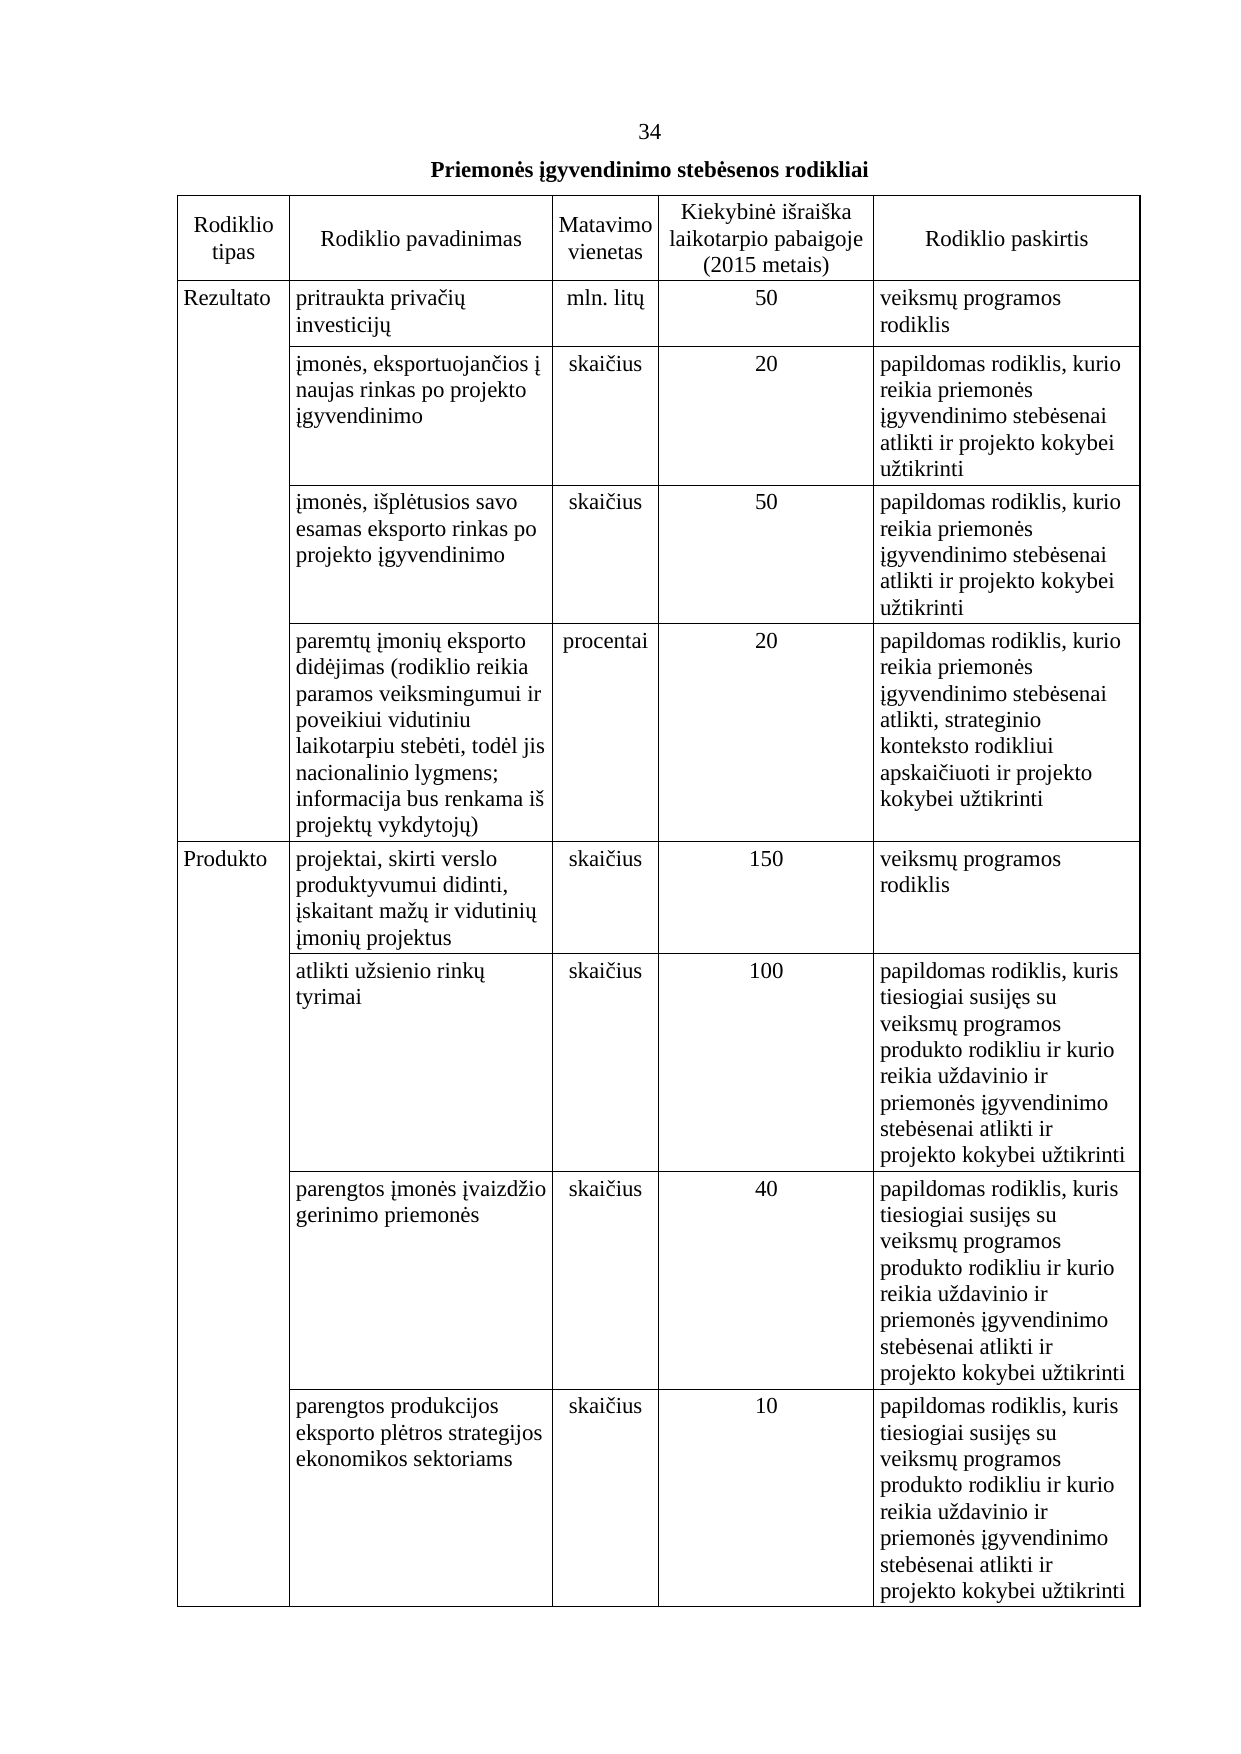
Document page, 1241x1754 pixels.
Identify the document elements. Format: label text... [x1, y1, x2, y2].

table_cell 40 [659, 1172, 873, 1388]
table_cell mln. litų [553, 281, 658, 346]
table_cell skaičius [553, 347, 658, 484]
table_cell skaičius [553, 1172, 658, 1388]
table_cell 150 [659, 842, 873, 953]
table_cell projektai, skirti verslo produktyvumui didinti, įskaitant mažų ir vidutinių įmonių projektus [290, 842, 552, 953]
table_cell Rezultato [178, 281, 289, 841]
table_cell veiksmų programos rodiklis [874, 842, 1139, 953]
table_cell 20 [659, 347, 873, 484]
table_cell skaičius [553, 1390, 658, 1606]
table_cell skaičius [553, 954, 658, 1171]
table_cell skaičius [553, 486, 658, 623]
table_cell paremtų įmonių eksporto didėjimas (rodiklio reikia paramos veiksmingumui ir poveikiui vidutiniu laikotarpiu stebėti, todėl jis nacionalinio lygmens; informacija bus renkama iš projektų vykdytojų) [290, 624, 552, 841]
table_header Matavimo vienetas [553, 196, 658, 280]
table_cell 100 [659, 954, 873, 1171]
table_cell skaičius [553, 842, 658, 953]
table_cell [178, 1171, 289, 1606]
table_cell papildomas rodiklis, kurio reikia priemonės įgyvendinimo stebėsenai atlikti, strateginio konteksto rodikliui apskaičiuoti ir projekto kokybei užtikrinti [874, 624, 1139, 841]
table_header Rodiklio tipas [178, 196, 289, 280]
table_header Kiekybinė išraiška laikotarpio pabaigoje (2015 metais) [659, 196, 873, 280]
table_cell pritraukta privačių investicijų [290, 281, 552, 346]
table_cell parengtos įmonės įvaizdžio gerinimo priemonės [290, 1172, 552, 1388]
table_cell 50 [659, 281, 873, 346]
table_header Rodiklio paskirtis [874, 196, 1139, 280]
table_cell papildomas rodiklis, kuris tiesiogiai susijęs su veiksmų programos produkto rodikliu ir kurio reikia uždavinio ir priemonės įgyvendinimo stebėsenai atlikti ir projekto kokybei užtikrinti [874, 1172, 1139, 1388]
table_header Rodiklio pavadinimas [290, 196, 552, 280]
table_cell parengtos produkcijos eksporto plėtros strategijos ekonomikos sektoriams [290, 1390, 552, 1606]
table_cell 50 [659, 486, 873, 623]
table_cell 20 [659, 624, 873, 841]
table_cell papildomas rodiklis, kuris tiesiogiai susijęs su veiksmų programos produkto rodikliu ir kurio reikia uždavinio ir priemonės įgyvendinimo stebėsenai atlikti ir projekto kokybei užtikrinti [874, 1390, 1139, 1606]
table_cell Produkto [178, 842, 289, 1171]
table_cell procentai [553, 624, 658, 841]
table_cell 10 [659, 1390, 873, 1606]
table_cell papildomas rodiklis, kurio reikia priemonės įgyvendinimo stebėsenai atlikti ir projekto kokybei užtikrinti [874, 347, 1139, 484]
table_cell įmonės, išplėtusios savo esamas eksporto rinkas po projekto įgyvendinimo [290, 486, 552, 623]
table_cell įmonės, eksportuojančios į naujas rinkas po projekto įgyvendinimo [290, 347, 552, 484]
table_cell papildomas rodiklis, kurio reikia priemonės įgyvendinimo stebėsenai atlikti ir projekto kokybei užtikrinti [874, 486, 1139, 623]
table_cell atlikti užsienio rinkų tyrimai [290, 954, 552, 1171]
table_cell veiksmų programos rodiklis [874, 281, 1139, 346]
text Priemonės įgyvendinimo stebėsenos rodikliai [177, 156, 1122, 182]
table_cell papildomas rodiklis, kuris tiesiogiai susijęs su veiksmų programos produkto rodikliu ir kurio reikia uždavinio ir priemonės įgyvendinimo stebėsenai atlikti ir projekto kokybei užtikrinti [874, 954, 1139, 1171]
